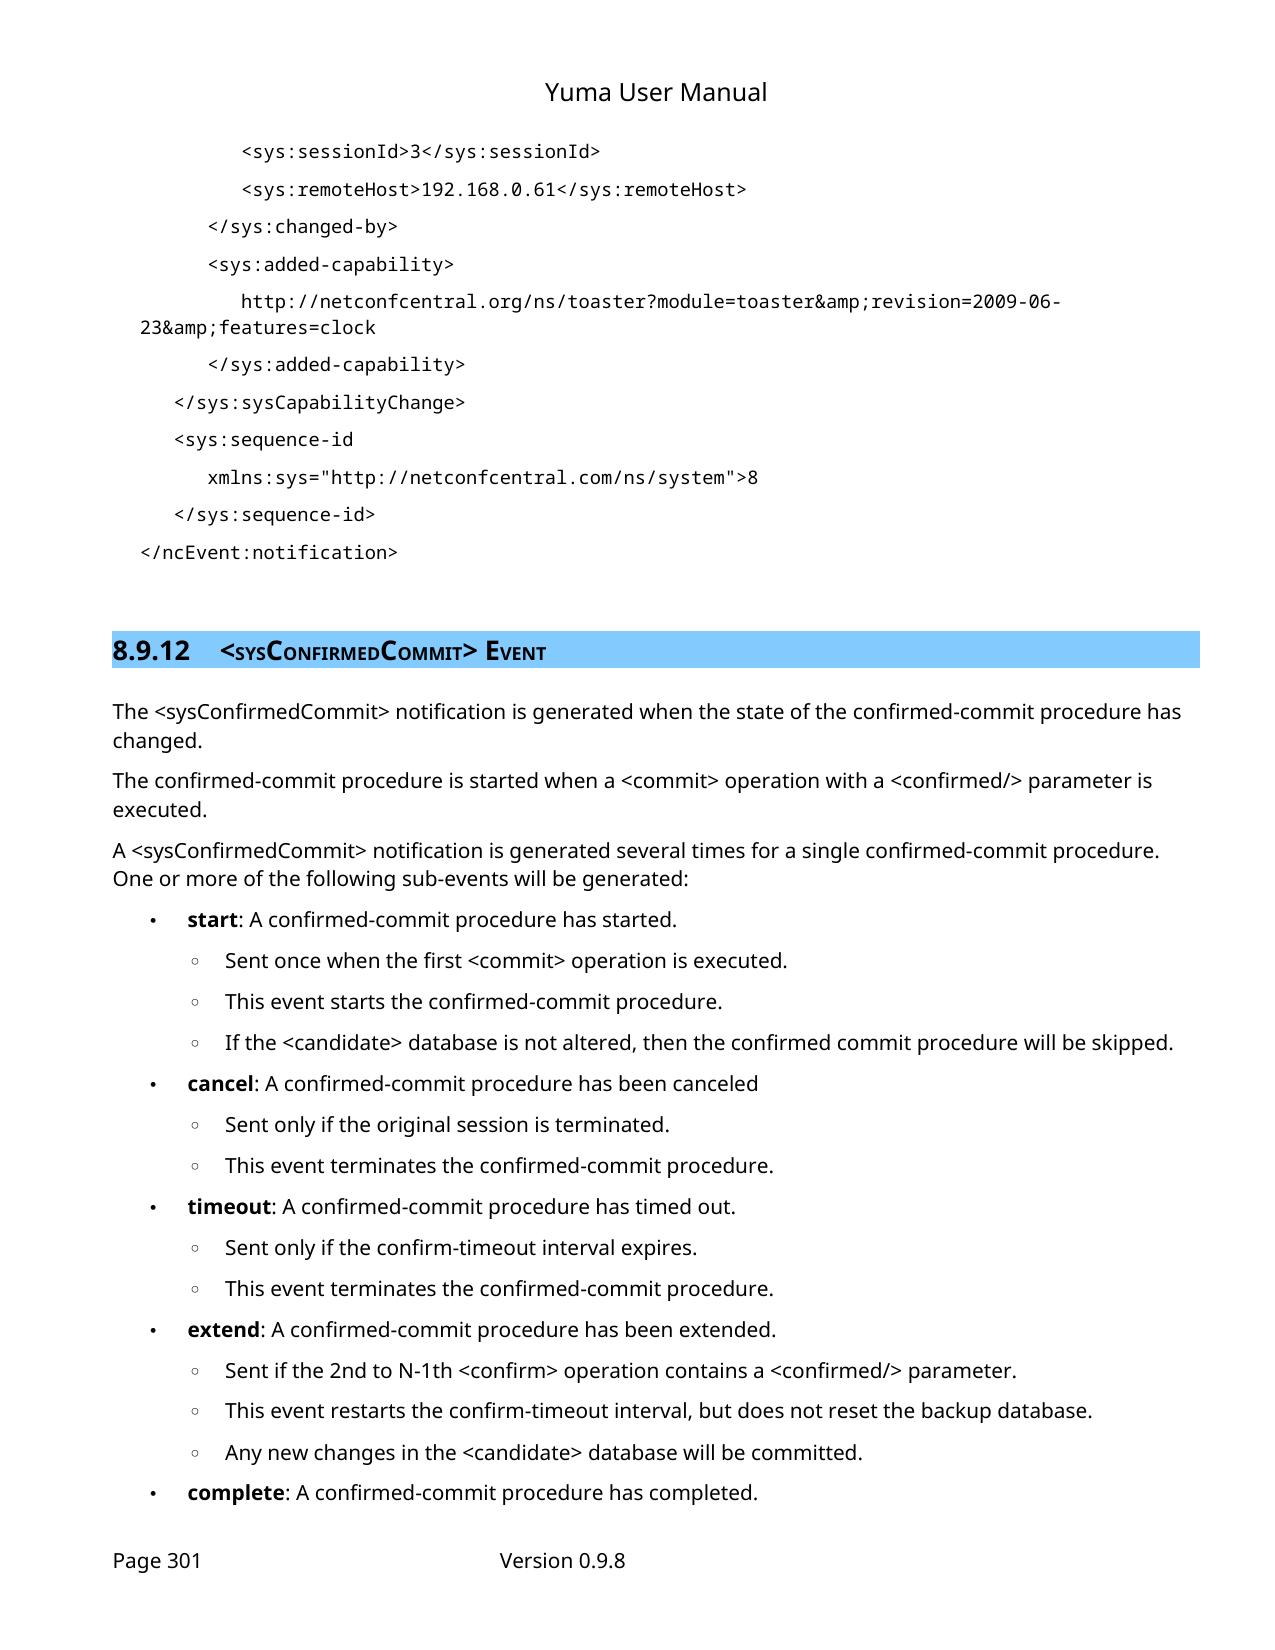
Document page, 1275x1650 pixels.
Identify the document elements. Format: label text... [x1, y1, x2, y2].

text <sys:added-capability> [139, 251, 1200, 277]
text The <sysConfirmedCommit> notification is generated when the state of the confirmed-commit procedure has changed. [112, 697, 1200, 754]
list This event terminates the confirmed-commit procedure. [187, 1151, 1200, 1179]
list Sent only if the original session is terminated. [187, 1110, 1200, 1138]
list complete: A confirmed-commit procedure has completed. [150, 1478, 1200, 1507]
text </sys:sequence-id> [139, 502, 1200, 527]
text <sys:sessionId>3</sys:sessionId> [139, 138, 1200, 164]
text <sys:remoteHost>192.168.0.61</sys:remoteHost> [139, 176, 1200, 202]
list Any new changes in the <candidate> database will be committed. [187, 1438, 1200, 1466]
text http://netconfcentral.org/ns/toaster?module=toaster&amp;revision=2009-06-23&amp;features=clock [139, 288, 1200, 339]
list start: A confirmed-commit procedure has started. [150, 905, 1200, 934]
subtitle <sysConfirmedCommit> Event [112, 631, 1200, 668]
text </sys:changed-by> [139, 213, 1200, 239]
list Sent once when the first <commit> operation is executed. [187, 946, 1200, 975]
list cancel: A confirmed-commit procedure has been canceled [150, 1069, 1200, 1098]
list extend: A confirmed-commit procedure has been extended. [150, 1315, 1200, 1343]
text </sys:sysCapabilityChange> [139, 389, 1200, 414]
list This event starts the confirmed-commit procedure. [187, 987, 1200, 1016]
text The confirmed-commit procedure is started when a <commit> operation with a <confirmed/> parameter is executed. [112, 767, 1200, 823]
list This event terminates the confirmed-commit procedure. [187, 1274, 1200, 1302]
list Sent if the 2nd to N-1th <confirm> operation contains a <confirmed/> parameter. [187, 1356, 1200, 1384]
list If the <candidate> database is not altered, then the confirmed commit procedure will be skipped. [187, 1028, 1200, 1057]
text <sys:sequence-id [139, 427, 1200, 452]
list timeout: A confirmed-commit procedure has timed out. [150, 1192, 1200, 1220]
text xmlns:sys="http://netconfcentral.com/ns/system">8 [139, 464, 1200, 489]
list Sent only if the confirm-timeout interval expires. [187, 1233, 1200, 1261]
text </ncEvent:notification> [139, 539, 1200, 564]
text </sys:added-capability> [139, 352, 1200, 377]
text A <sysConfirmedCommit> notification is generated several times for a single confirmed-commit procedure. One or more of the following sub-events will be generated: [112, 836, 1200, 893]
list This event restarts the confirm-timeout interval, but does not reset the backup database. [187, 1397, 1200, 1425]
